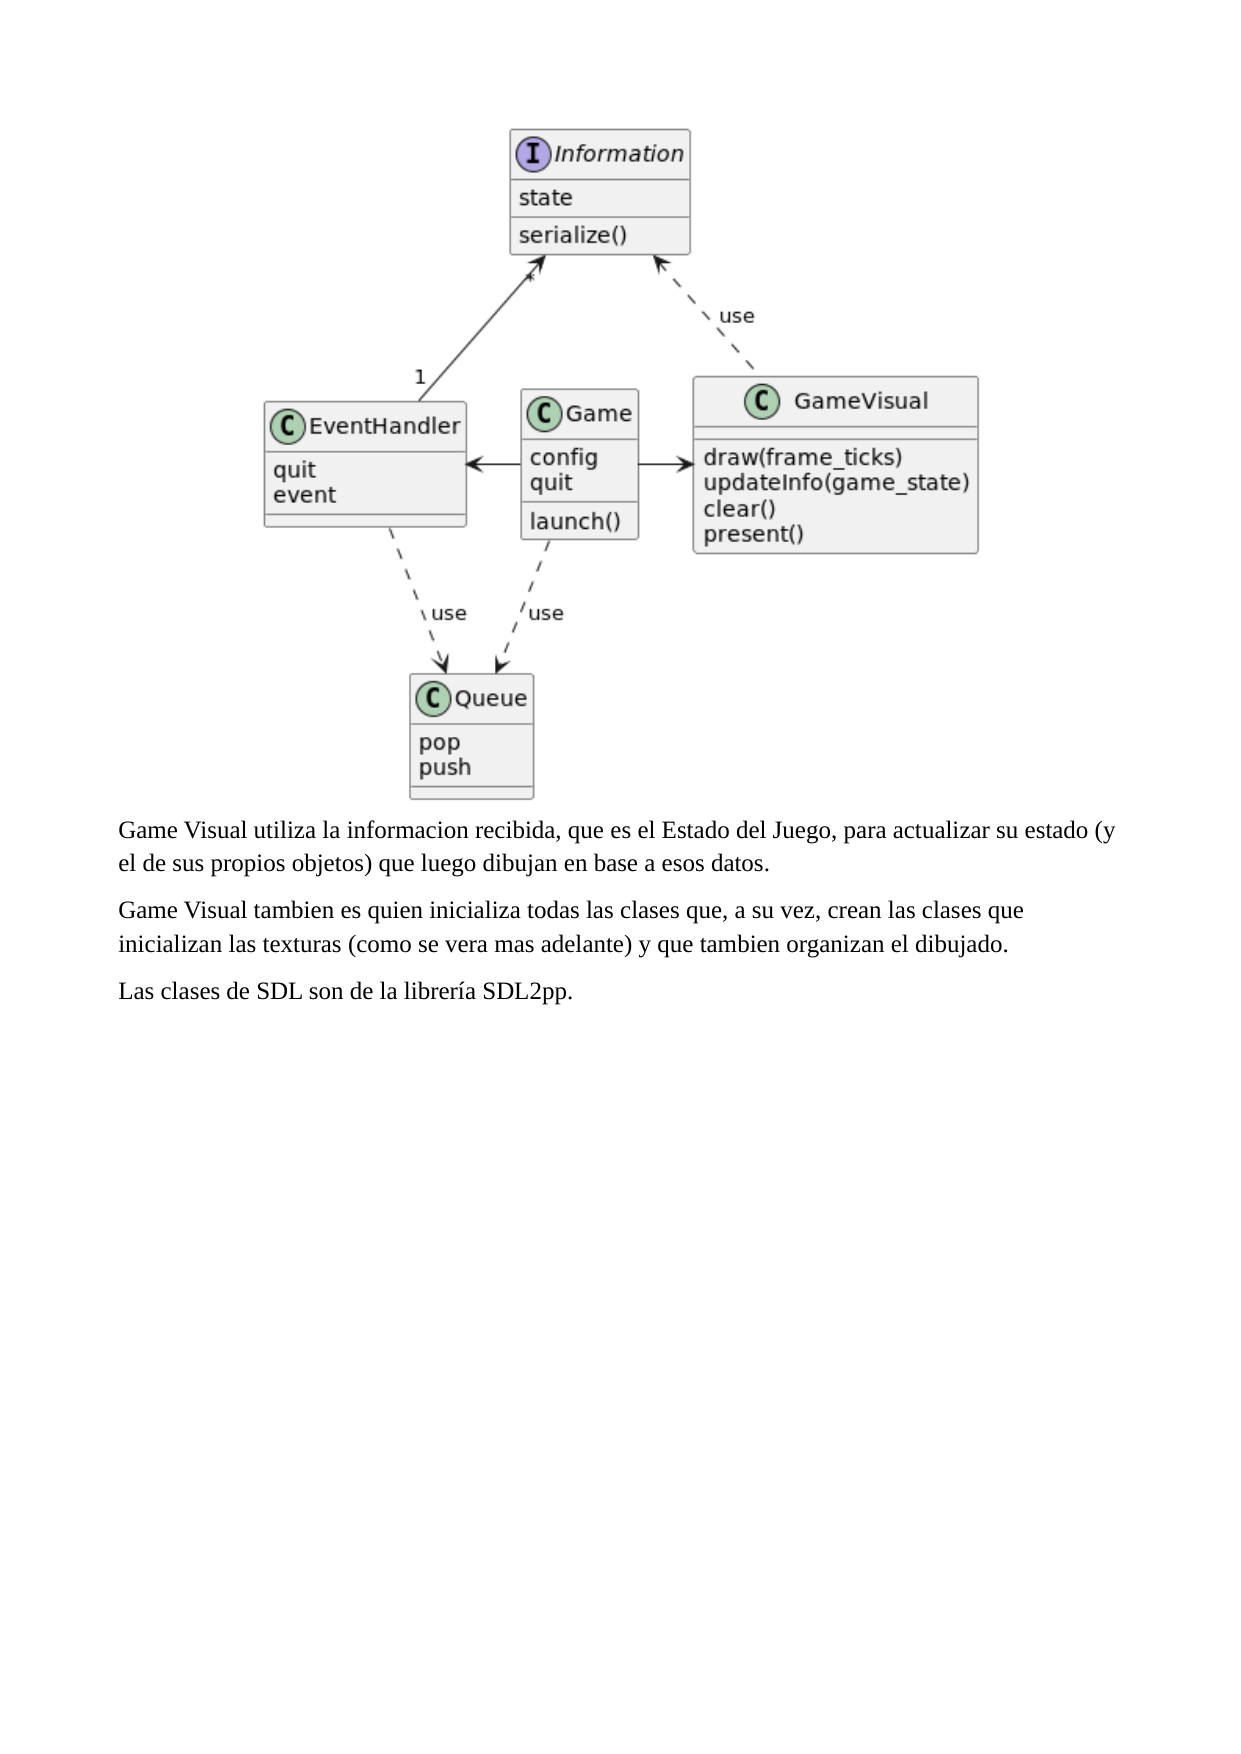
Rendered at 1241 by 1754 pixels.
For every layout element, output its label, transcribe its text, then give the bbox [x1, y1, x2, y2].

text Game Visual tambien es quien inicializa todas las clases que, a su vez, crean las clases que inicializan las texturas (como se vera mas adelante) y que tambien organizan el dibujado. [118, 896, 1122, 957]
picture [253, 118, 987, 808]
text Game Visual utiliza la informacion recibida, que es el Estado del Juego, para actualizar su estado (y el de sus propios objetos) que luego dibujan en base a esos datos. [118, 815, 1122, 877]
text Las clases de SDL son de la librería SDL2pp. [118, 976, 1122, 1005]
